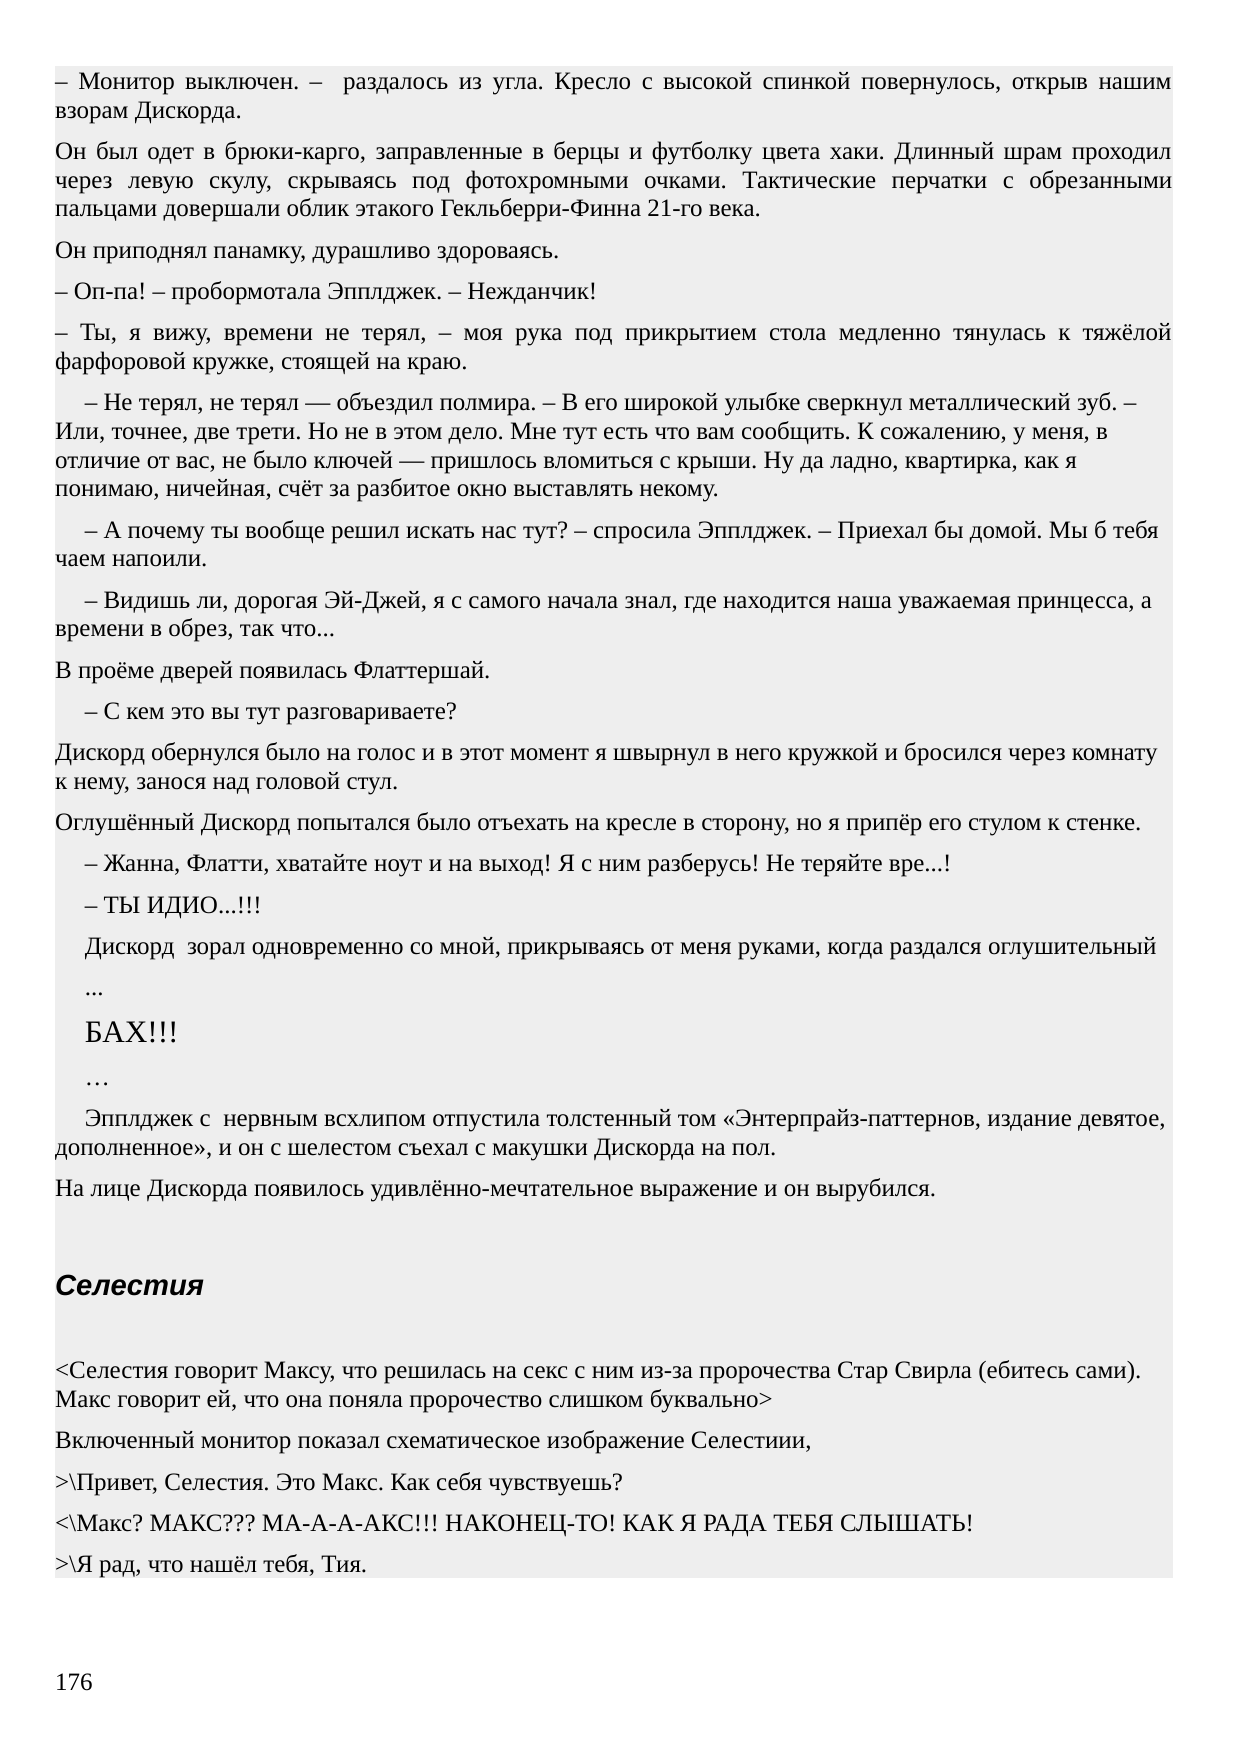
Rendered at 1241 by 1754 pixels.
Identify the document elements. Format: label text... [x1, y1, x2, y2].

text – Оп-па! – пробормотала Эпплджек. – Нежданчик! [55, 276, 1173, 305]
text Включенный монитор показал схематическое изображение Селестиии, [55, 1426, 1173, 1454]
text В проёме дверей появилась Флаттершай. [55, 655, 1173, 683]
subtitle Селестия [55, 1268, 1173, 1302]
text – ТЫ ИДИО...!!! [55, 890, 1173, 918]
text Он был одет в брюки-карго, заправленные в берцы и футболку цвета хаки. Длинный шрам проходил через левую скулу, скрываясь под фотохромными очками. Тактические перчатки с обрезанными пальцами довершали облик этакого Гекльберри-Финна 21-го века. [55, 136, 1173, 222]
text – Не терял, не терял — объездил полмира. – В его широкой улыбке сверкнул металлический зуб. – Или, точнее, две трети. Но не в этом дело. Мне тут есть что вам сообщить. К сожалению, у меня, в отличие от вас, не было ключей — пришлось вломиться с крыши. Ну да ладно, квартирка, как я понимаю, ничейная, счёт за разбитое окно выставлять некому. [55, 387, 1173, 502]
text Он приподнял панамку, дурашливо здороваясь. [55, 235, 1173, 263]
text – Монитор выключен. – раздалось из угла. Кресло с высокой спинкой повернулось, открыв нашим взорам Дискорда. [55, 66, 1173, 123]
text – А почему ты вообще решил искать нас тут? – спросила Эпплджек. – Приехал бы домой. Мы б тебя чаем напоили. [55, 515, 1173, 572]
text … [55, 1062, 1173, 1091]
text <Селестия говорит Максу, что решилась на секс с ним из-за пророчества Стар Свирла (ебитесь сами). Макс говорит ей, что она поняла пророчество слишком буквально> [55, 1356, 1173, 1413]
text – С кем это вы тут разговариваете? [55, 696, 1173, 725]
text >\Я рад, что нашёл тебя, Тия. [55, 1549, 1173, 1578]
text >\Привет, Селестия. Это Макс. Как себя чувствуешь? [55, 1467, 1173, 1496]
text – Жанна, Флатти, хватайте ноут и на выход! Я с ним разберусь! Не теряйте вре...! [55, 848, 1173, 877]
text Эпплджек с нервным всхлипом отпустила толстенный том «Энтерпрайз-паттернов, издание девятое, дополненное», и он с шелестом съехал с макушки Дискорда на пол. [55, 1103, 1173, 1161]
text БАХ!!! [55, 1013, 1173, 1049]
list Дискорд обернулся было на голос и в этот момент я швырнул в него кружкой и бросился через комнату к нему, занося над головой стул. [55, 737, 1173, 795]
text Дискорд зорал одновременно со мной, прикрываясь от меня руками, когда раздался оглушительный [55, 931, 1173, 960]
text Оглушённый Дискорд попытался было отъехать на кресле в сторону, но я припёр его стулом к стенке. [55, 807, 1173, 836]
text <\Макс? МАКС??? МА-А-А-АКС!!! НАКОНЕЦ-ТО! КАК Я РАДА ТЕБЯ СЛЫШАТЬ! [55, 1508, 1173, 1537]
text На лице Дискорда появилось удивлённо-мечтательное выражение и он вырубился. [55, 1173, 1173, 1202]
text – Видишь ли, дорогая Эй-Джей, я с самого начала знал, где находится наша уважаемая принцесса, а времени в обрез, так что... [55, 585, 1173, 642]
text ... [55, 972, 1173, 1001]
text – Ты, я вижу, времени не терял, – моя рука под прикрытием стола медленно тянулась к тяжёлой фарфоровой кружке, стоящей на краю. [55, 317, 1173, 375]
